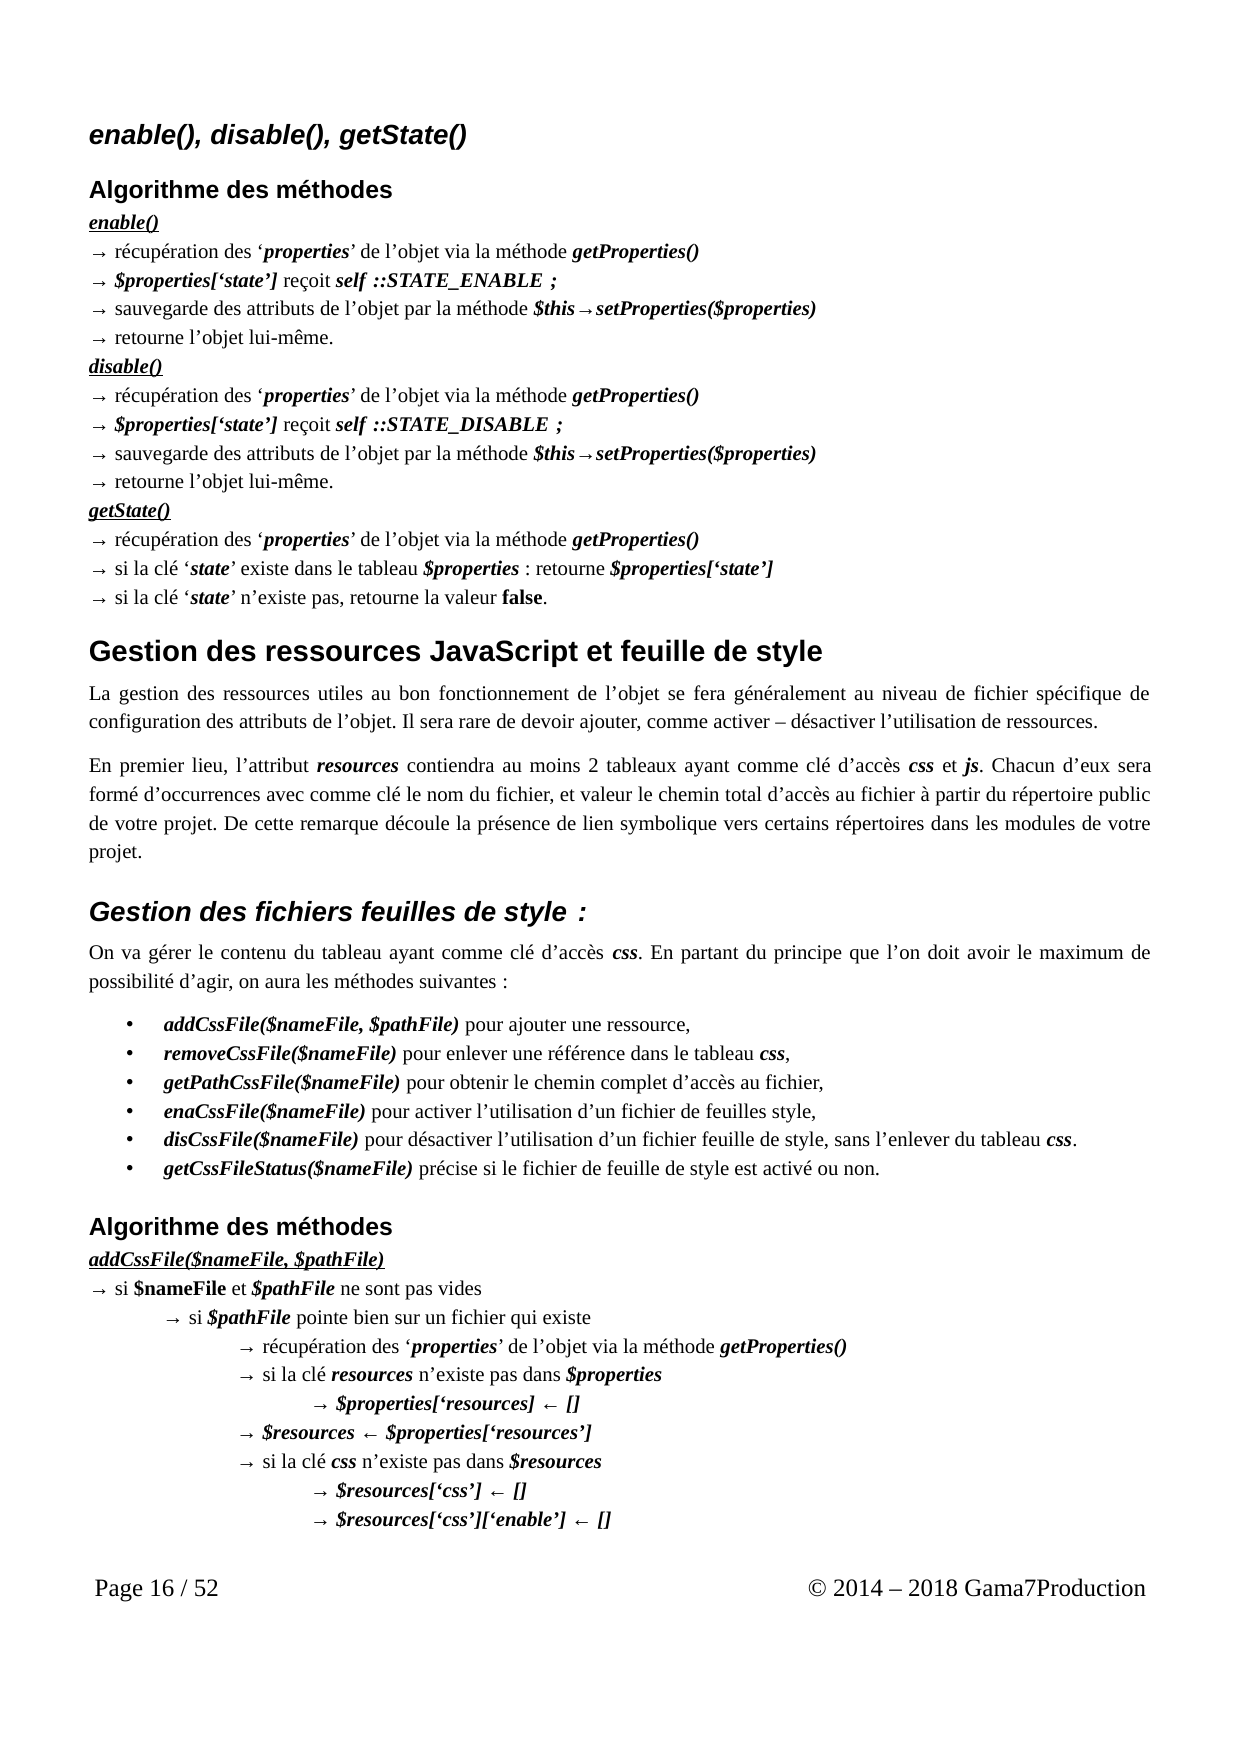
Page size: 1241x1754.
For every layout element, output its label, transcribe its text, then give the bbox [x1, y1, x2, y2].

text → si la clé css n’existe pas dans $resources [236, 1449, 1152, 1473]
text On va gérer le contenu du tableau ayant comme clé d’accès css. En partant du principe que l’on doit avoir le maximum de possibilité d’agir, on aura les méthodes suivantes : [88, 940, 1152, 993]
text En premier lieu, l’attribut resources contiendra au moins 2 tableaux ayant comme clé d’accès css et js. Chacun d’eux sera formé d’occurrences avec comme clé le nom du fichier, et valeur le chemin total d’accès au fichier à partir du répertoire public de votre projet. De cette remarque découle la présence de lien symbolique vers certains répertoires dans les modules de votre projet. [88, 753, 1152, 863]
subtitle Gestion des fichiers feuilles de style : [88, 895, 1152, 927]
text → $properties[‘state’] reçoit self ::STATE_ENABLE ; [88, 267, 1152, 292]
text La gestion des ressources utiles au bon fonctionnement de l’objet se fera généralement au niveau de fichier spécifique de configuration des attributs de l’objet. Il sera rare de devoir ajouter, comme activer – désactiver l’utilisation de ressources. [88, 681, 1152, 733]
text → $resources[‘css’][‘enable’] ← [] [236, 1507, 1152, 1531]
text → retourne l’objet lui-même. [88, 469, 1152, 493]
subtitle Algorithme des méthodes [88, 175, 1152, 203]
text addCssFile($nameFile, $pathFile) [88, 1247, 1152, 1271]
text → si la clé resources n’existe pas dans $properties [236, 1362, 1152, 1386]
text → retourne l’objet lui-même. [88, 325, 1152, 349]
list removeCssFile($nameFile) pour enlever une référence dans le tableau css, [126, 1041, 1152, 1065]
list addCssFile($nameFile, $pathFile) pour ajouter une ressource, [126, 1012, 1152, 1036]
text → si la clé ‘state’ existe dans le tableau $properties : retourne $properties[‘state’] [88, 556, 1152, 580]
text getState() [88, 498, 1152, 522]
text → récupération des ‘properties’ de l’objet via la méthode getProperties() [88, 239, 1152, 263]
text disable() [88, 354, 1152, 378]
text → récupération des ‘properties’ de l’objet via la méthode getProperties() [88, 527, 1152, 551]
text → si $pathFile pointe bien sur un fichier qui existe [88, 1305, 1152, 1329]
text → $properties[‘state’] reçoit self ::STATE_DISABLE ; [88, 412, 1152, 436]
text → récupération des ‘properties’ de l’objet via la méthode getProperties() [88, 383, 1152, 407]
list getCssFileStatus($nameFile) précise si le fichier de feuille de style est activé ou non. [126, 1156, 1152, 1180]
list getPathCssFile($nameFile) pour obtenir le chemin complet d’accès au fichier, [126, 1070, 1152, 1094]
text → sauvegarde des attributs de l’objet par la méthode $this→setProperties($properties) [88, 296, 1152, 320]
text → $resources[‘css’] ← [] [236, 1478, 1152, 1502]
text → si la clé ‘state’ n’existe pas, retourne la valeur false. [88, 585, 1152, 609]
subtitle Algorithme des méthodes [88, 1212, 1152, 1241]
text → $resources ← $properties[‘resources’] [236, 1420, 1152, 1444]
text → $properties[‘resources] ← [] [236, 1391, 1152, 1415]
subtitle Gestion des ressources JavaScript et feuille de style [88, 634, 1152, 668]
text → si $nameFile et $pathFile ne sont pas vides [88, 1276, 1152, 1300]
text → sauvegarde des attributs de l’objet par la méthode $this→setProperties($properties) [88, 441, 1152, 465]
list enaCssFile($nameFile) pour activer l’utilisation d’un fichier de feuilles style, [126, 1098, 1152, 1123]
list disCssFile($nameFile) pour désactiver l’utilisation d’un fichier feuille de style, sans l’enlever du tableau css. [126, 1127, 1152, 1151]
text → récupération des ‘properties’ de l’objet via la méthode getProperties() [88, 1333, 1152, 1358]
subtitle enable(), disable(), getState() [88, 118, 1152, 150]
text enable() [88, 210, 1152, 234]
